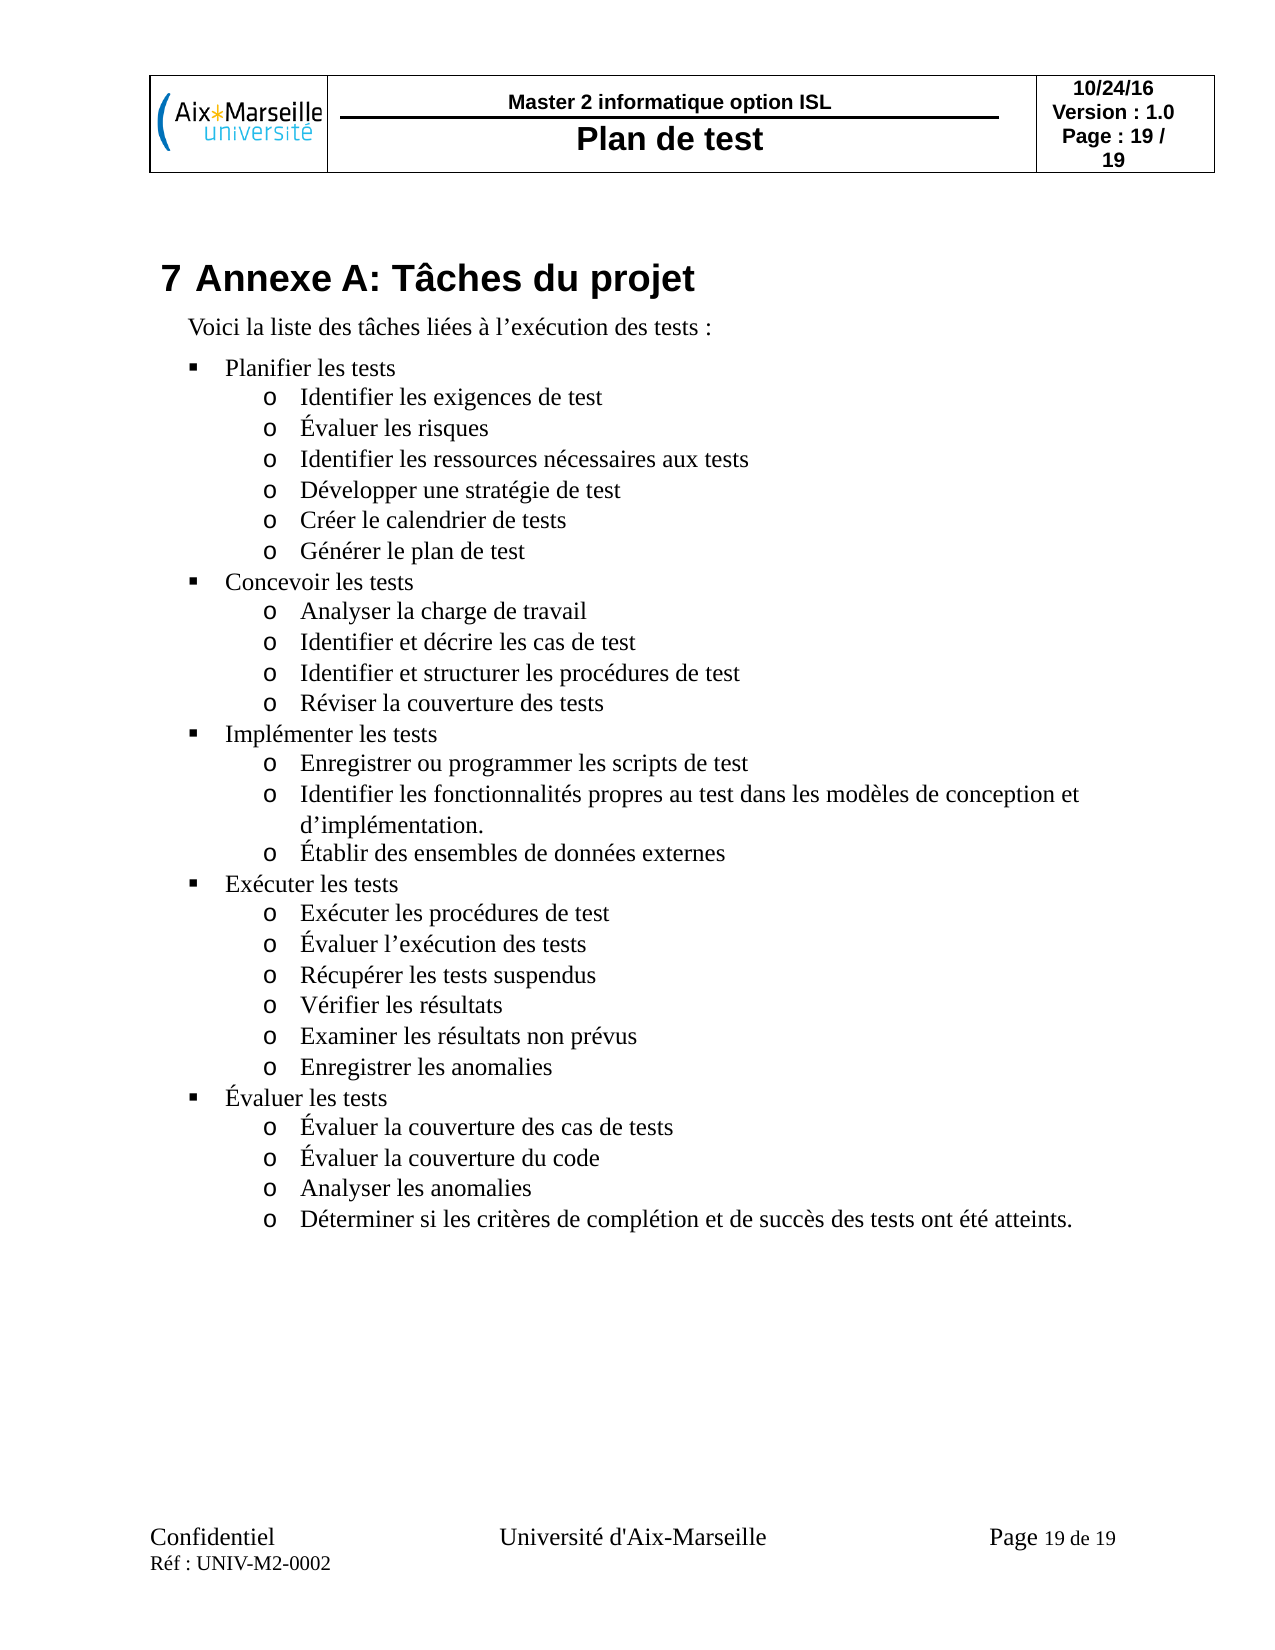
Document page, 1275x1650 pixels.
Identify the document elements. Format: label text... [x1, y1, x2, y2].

list Enregistrer ou programmer les scripts de test [262, 748, 1125, 779]
list Créer le calendrier de tests [262, 506, 1125, 536]
list Générer le plan de test [262, 536, 1125, 567]
list Exécuter les procédures de test [262, 898, 1125, 929]
text Voici la liste des tâches liées à l’exécution des tests : [187, 312, 1125, 341]
list Implémenter les tests [187, 719, 1125, 748]
list Examiner les résultats non prévus [262, 1021, 1125, 1052]
list Établir des ensembles de données externes [262, 838, 1125, 869]
list Planifier les tests [187, 353, 1125, 382]
list Évaluer les risques [262, 413, 1125, 444]
list Réviser la couverture des tests [262, 688, 1125, 719]
list Récupérer les tests suspendus [262, 960, 1125, 991]
list Analyser la charge de travail [262, 596, 1125, 627]
list Analyser les anomalies [262, 1173, 1125, 1204]
list Identifier les fonctionnalités propres au test dans les modèles de conception et d’implémentation. [262, 779, 1125, 838]
list Concevoir les tests [187, 567, 1125, 596]
list Identifier les exigences de test [262, 382, 1125, 413]
list Évaluer la couverture des cas de tests [262, 1112, 1125, 1143]
picture [157, 93, 322, 151]
list Identifier les ressources nécessaires aux tests [262, 444, 1125, 475]
list Évaluer l’exécution des tests [262, 929, 1125, 960]
list Vérifier les résultats [262, 991, 1125, 1021]
subtitle Annexe A: Tâches du projet [150, 256, 1125, 300]
list Enregistrer les anomalies [262, 1052, 1125, 1083]
list Exécuter les tests [187, 869, 1125, 898]
list Identifier et décrire les cas de test [262, 627, 1125, 658]
list Déterminer si les critères de complétion et de succès des tests ont été atteints. [262, 1204, 1125, 1235]
list Évaluer les tests [187, 1083, 1125, 1112]
list Identifier et structurer les procédures de test [262, 658, 1125, 688]
list Développer une stratégie de test [262, 475, 1125, 506]
list Évaluer la couverture du code [262, 1143, 1125, 1173]
